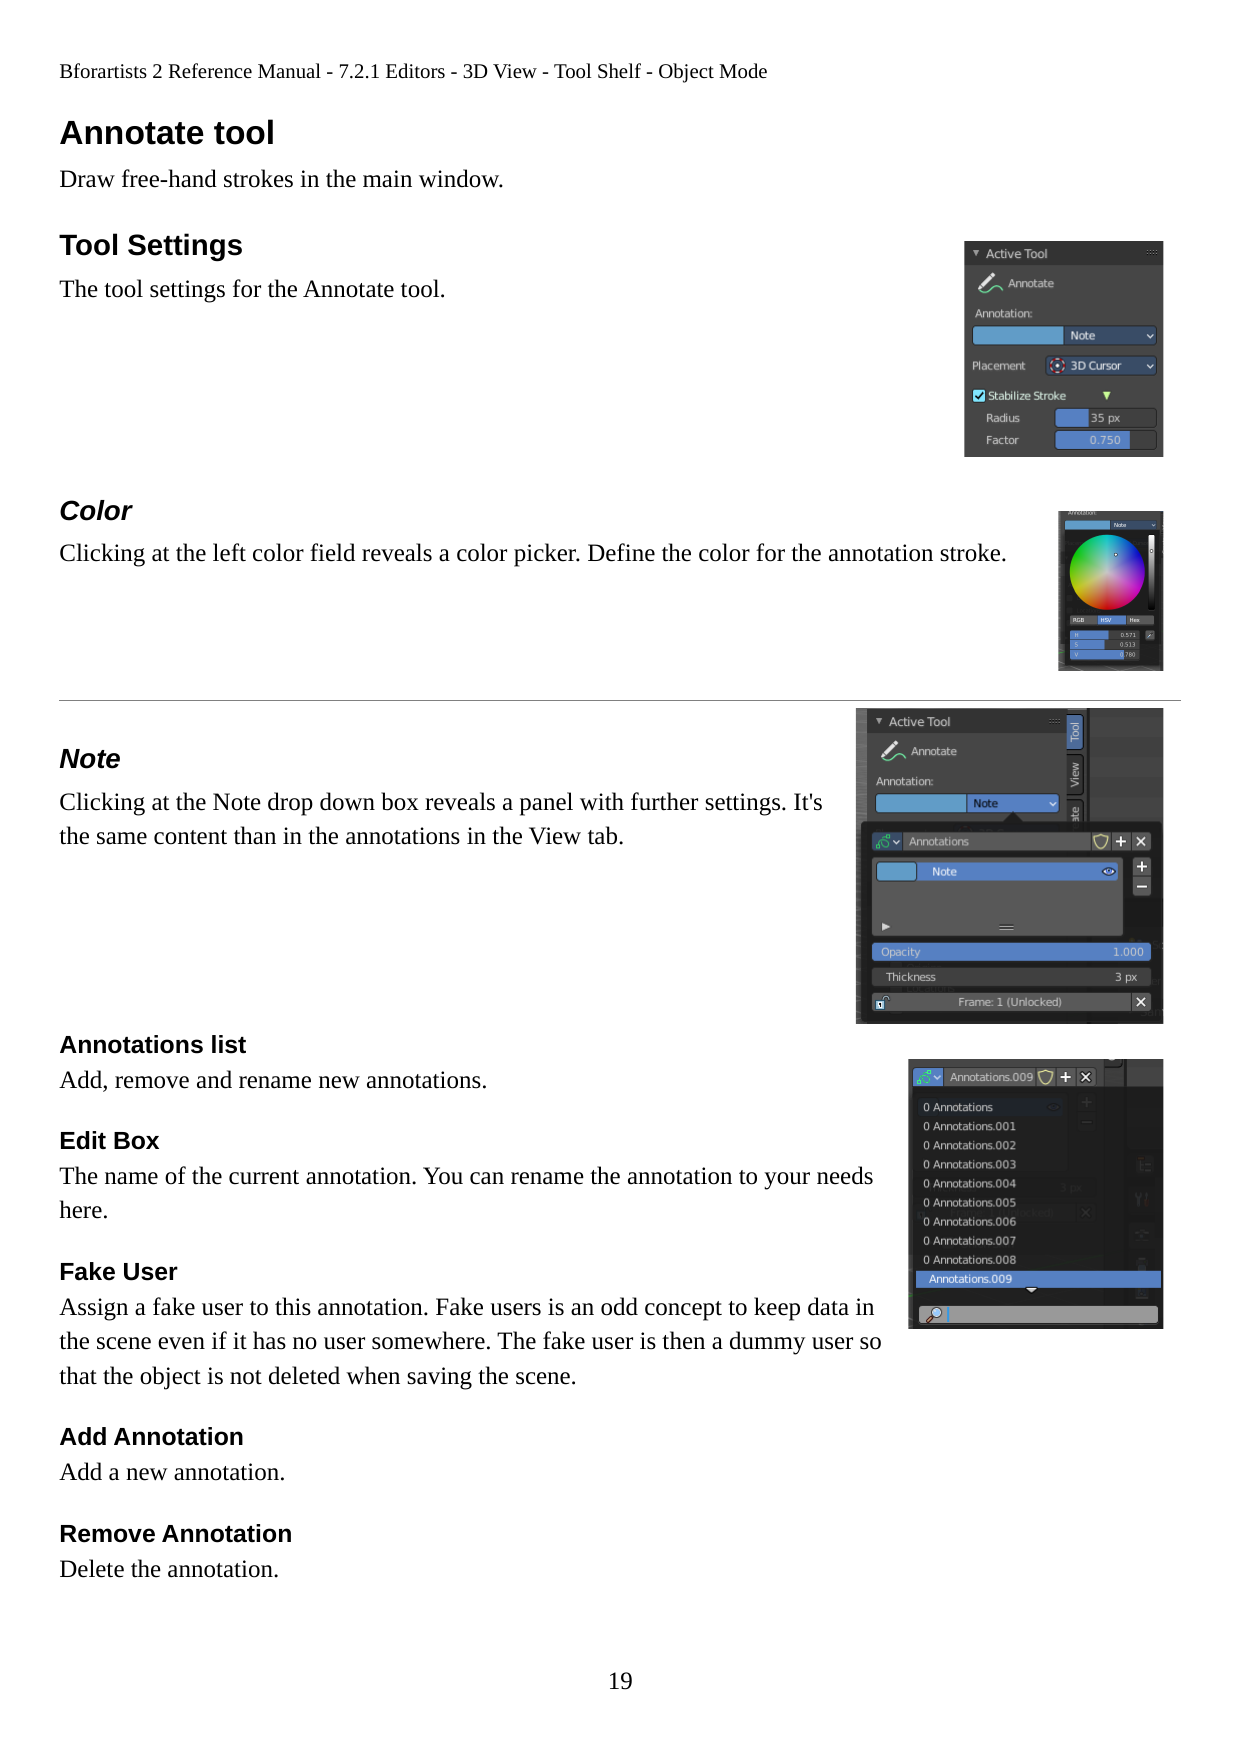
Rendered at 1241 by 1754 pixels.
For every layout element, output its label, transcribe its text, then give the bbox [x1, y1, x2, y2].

subtitle Edit Box [59, 1126, 908, 1155]
text Delete the annotation. [59, 1554, 1181, 1582]
subtitle Tool Settings [59, 227, 1181, 261]
text The tool settings for the Annotate tool. [59, 274, 964, 302]
subtitle Note [59, 742, 855, 774]
text Assign a fake user to this annotation. Fake users is an odd concept to keep data in the scene even if it has no user somewhere. The fake user is then a dummy user so that the object is not deleted when saving the scene. [59, 1292, 1181, 1390]
text Clicking at the left color field reveals a color picker. Define the color for the annotation stroke. [59, 538, 1058, 567]
picture [964, 241, 1164, 457]
text The name of the current annotation. You can rename the annotation to your needs here. [59, 1161, 908, 1224]
subtitle [1164, 1126, 1181, 1155]
subtitle Add Annotation [59, 1422, 1181, 1451]
subtitle [1164, 1257, 1181, 1286]
subtitle Remove Annotation [59, 1519, 1181, 1547]
picture [855, 708, 1164, 1024]
text Draw free-hand strokes in the main window. [59, 164, 1181, 192]
picture [908, 1059, 1164, 1329]
picture [1058, 511, 1164, 671]
text Add, remove and rename new annotations. [59, 1065, 908, 1093]
subtitle [1164, 742, 1181, 774]
text Clicking at the Note drop down box reveals a panel with further settings. It's the same content than in the annotations in the View tab. [59, 787, 855, 850]
subtitle Annotations list [59, 1030, 1181, 1058]
text Add a new annotation. [59, 1457, 1181, 1486]
subtitle Fake User [59, 1257, 908, 1286]
subtitle Color [59, 494, 1181, 526]
subtitle Annotate tool [59, 113, 1181, 151]
